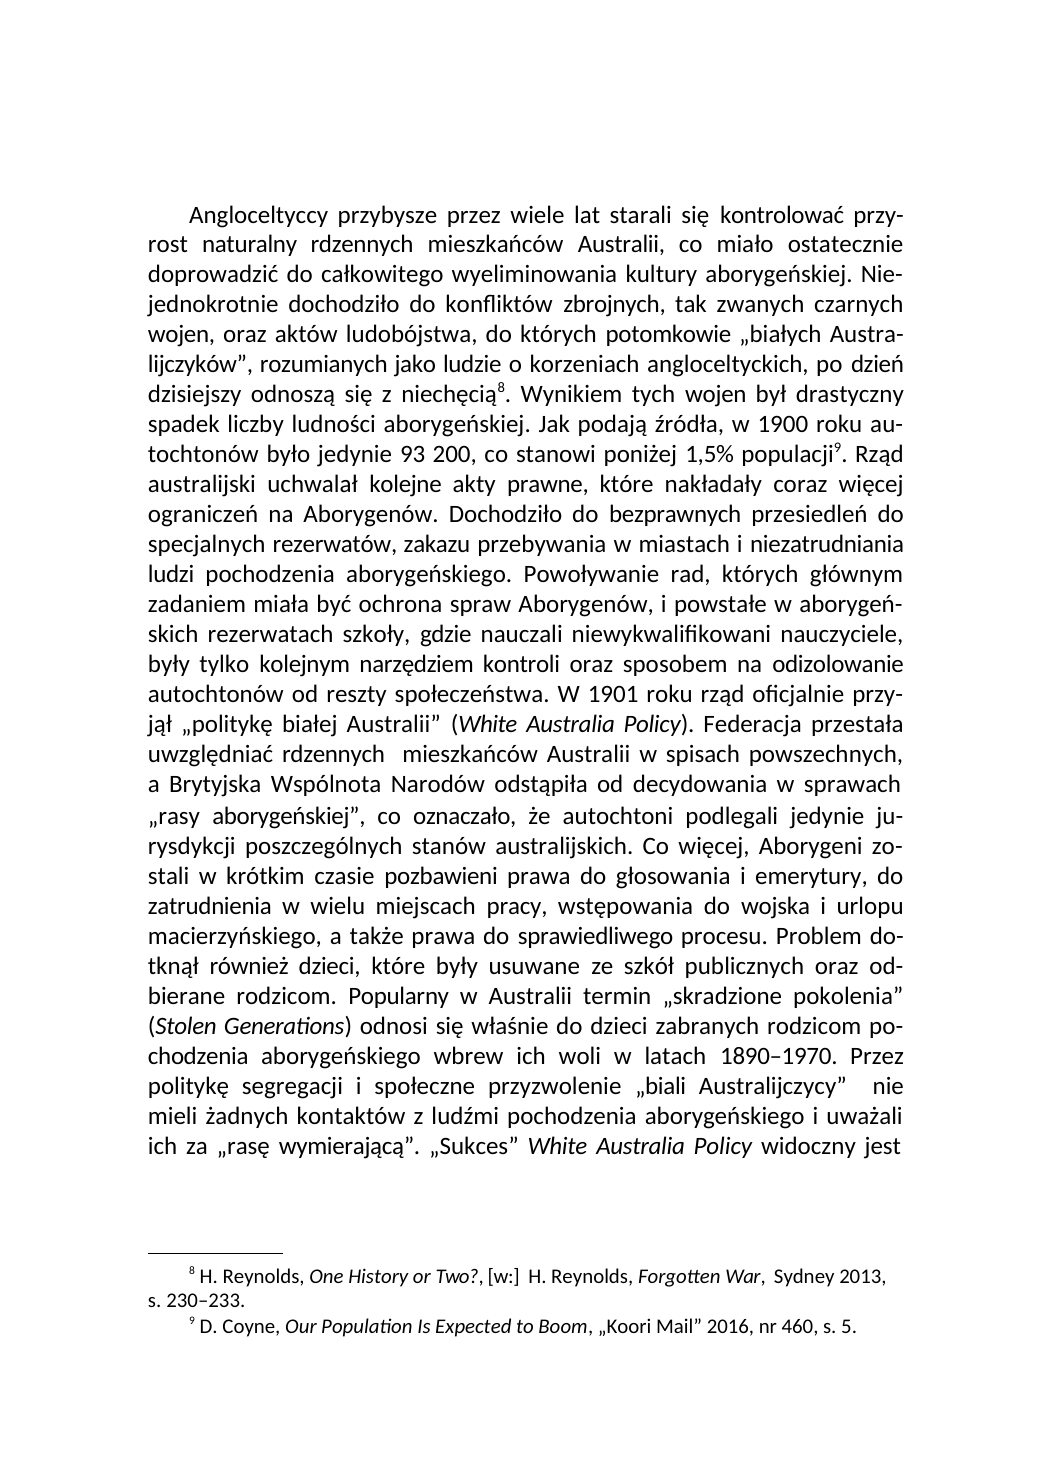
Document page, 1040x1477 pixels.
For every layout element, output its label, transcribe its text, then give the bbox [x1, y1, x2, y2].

text „rasy aborygeńskiej”, co oznaczało, że autochtoni podlegali jedynie ju- rysdykcji poszczególnych stanów australijskich. Co więcej, Aborygeni zo- stali w krótkim czasie pozbawieni prawa do głosowania i emerytury, do zatrudnienia w wielu miejscach pracy, wstępowania do wojska i urlopu macierzyńskiego, a także prawa do sprawiedliwego procesu. Problem do- tknął również dzieci, które były usuwane ze szkół publicznych oraz od- bierane rodzicom. Popularny w Australii termin „skradzione pokolenia” (Stolen Generations) odnosi się właśnie do dzieci zabranych rodzicom po- chodzenia aborygeńskiego wbrew ich woli w latach 1890–1970. Przez politykę segregacji i społeczne przyzwolenie „biali Australijczycy” nie mieli żadnych kontaktów z ludźmi pochodzenia aborygeńskiego i uważali ich za „rasę wymierającą”. „Sukces” White Australia Policy widoczny jest [148, 801, 904, 1161]
text 8 H. Reynolds, One History or Two?, [w:] H. Reynolds, Forgotten War, Sydney 2013, s. 230–233. [148, 1263, 893, 1313]
text 9 D. Coyne, Our Population Is Expected to Boom, „Koori Mail” 2016, nr 460, s. 5. [189, 1313, 941, 1338]
text Angloceltyccy przybysze przez wiele lat starali się kontrolować przy- rost naturalny rdzennych mieszkańców Australii, co miało ostatecznie doprowadzić do całkowitego wyeliminowania kultury aborygeńskiej. Nie- jednokrotnie dochodziło do konfliktów zbrojnych, tak zwanych czarnych wojen, oraz aktów ludobójstwa, do których potomkowie „białych Austra- lijczyków”, rozumianych jako ludzie o korzeniach angloceltyckich, po dzień dzisiejszy odnoszą się z niechęcią8. Wynikiem tych wojen był drastyczny spadek liczby ludności aborygeńskiej. Jak podają źródła, w 1900 roku au- tochtonów było jedynie 93 200, co stanowi poniżej 1,5% populacji9. Rząd australijski uchwalał kolejne akty prawne, które nakładały coraz więcej ograniczeń na Aborygenów. Dochodziło do bezprawnych przesiedleń do specjalnych rezerwatów, zakazu przebywania w miastach i niezatrudniania ludzi pochodzenia aborygeńskiego. Powoływanie rad, których głównym zadaniem miała być ochrona spraw Aborygenów, i powstałe w aborygeń- skich rezerwatach szkoły, gdzie nauczali niewykwalifikowani nauczyciele, były tylko kolejnym narzędziem kontroli oraz sposobem na odizolowanie autochtonów od reszty społeczeństwa. W 1901 roku rząd oficjalnie przy- jął „politykę białej Australii” (White Australia Policy). Federacja przestała uwzględniać rdzennych mieszkańców Australii w spisach powszechnych, a Brytyjska Wspólnota Narodów odstąpiła od decydowania w sprawach [148, 199, 904, 799]
